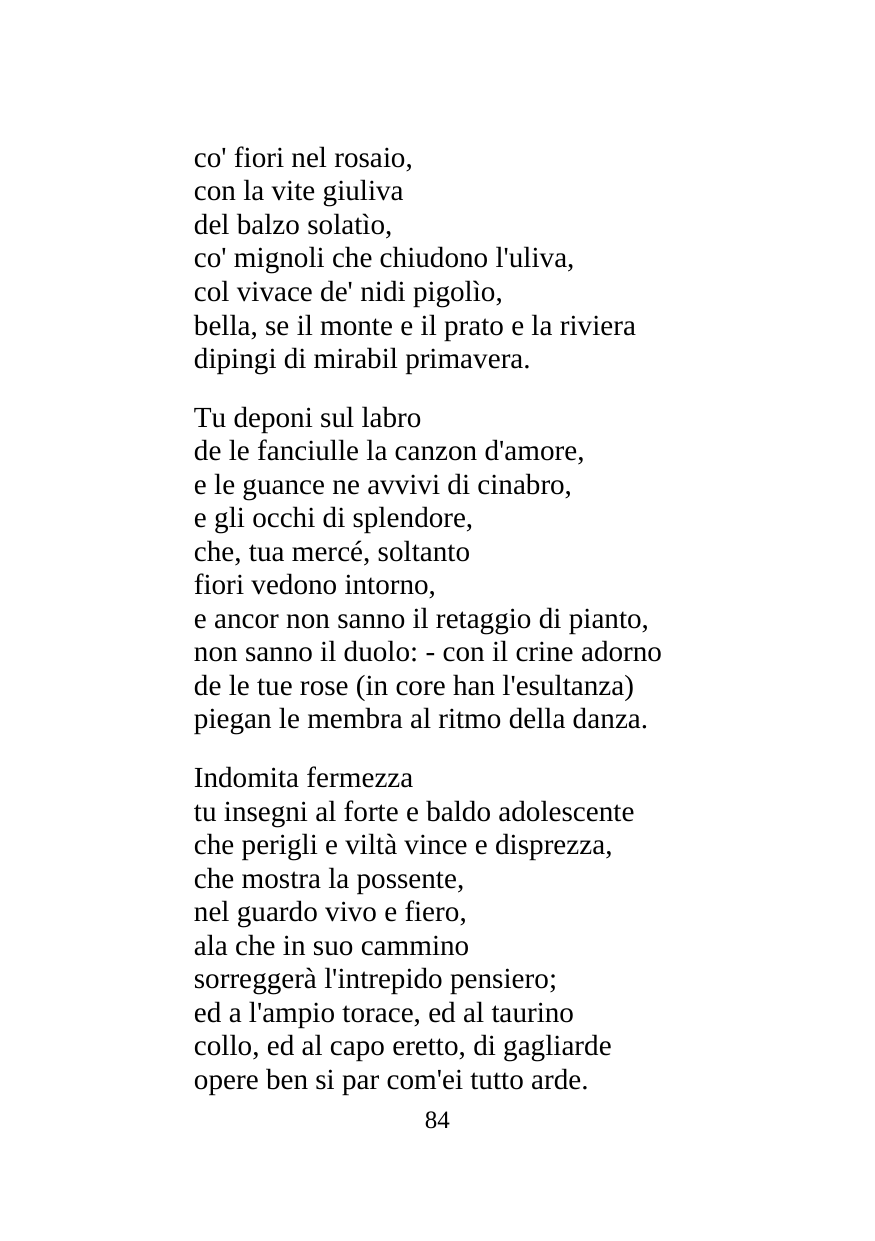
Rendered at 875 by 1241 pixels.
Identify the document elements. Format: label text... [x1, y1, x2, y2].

text Tu deponi sul labro de le fanciulle la canzon d'amore, e le guance ne avvivi di cinabro, e gli occhi di splendore, che, tua mercé, soltanto fiori vedono intorno, e ancor non sanno il retaggio di pianto, non sanno il duolo: - con il crine adorno de le tue rose (in core han l'esultanza) piegan le membra al ritmo della danza. [194, 400, 768, 735]
text Indomita fermezza tu insegni al forte e baldo adolescente che perigli e viltà vince e disprezza, che mostra la possente, nel guardo vivo e fiero, ala che in suo cammino sorreggerà l'intrepido pensiero; ed a l'ampio torace, ed al taurino collo, ed al capo eretto, di gagliarde opere ben si par com'ei tutto arde. [194, 760, 768, 1096]
text co' fiori nel rosaio, con la vite giuliva del balzo solatìo, co' mignoli che chiudono l'uliva, col vivace de' nidi pigolìo, bella, se il monte e il prato e la riviera dipingi di mirabil primavera. [194, 140, 768, 375]
